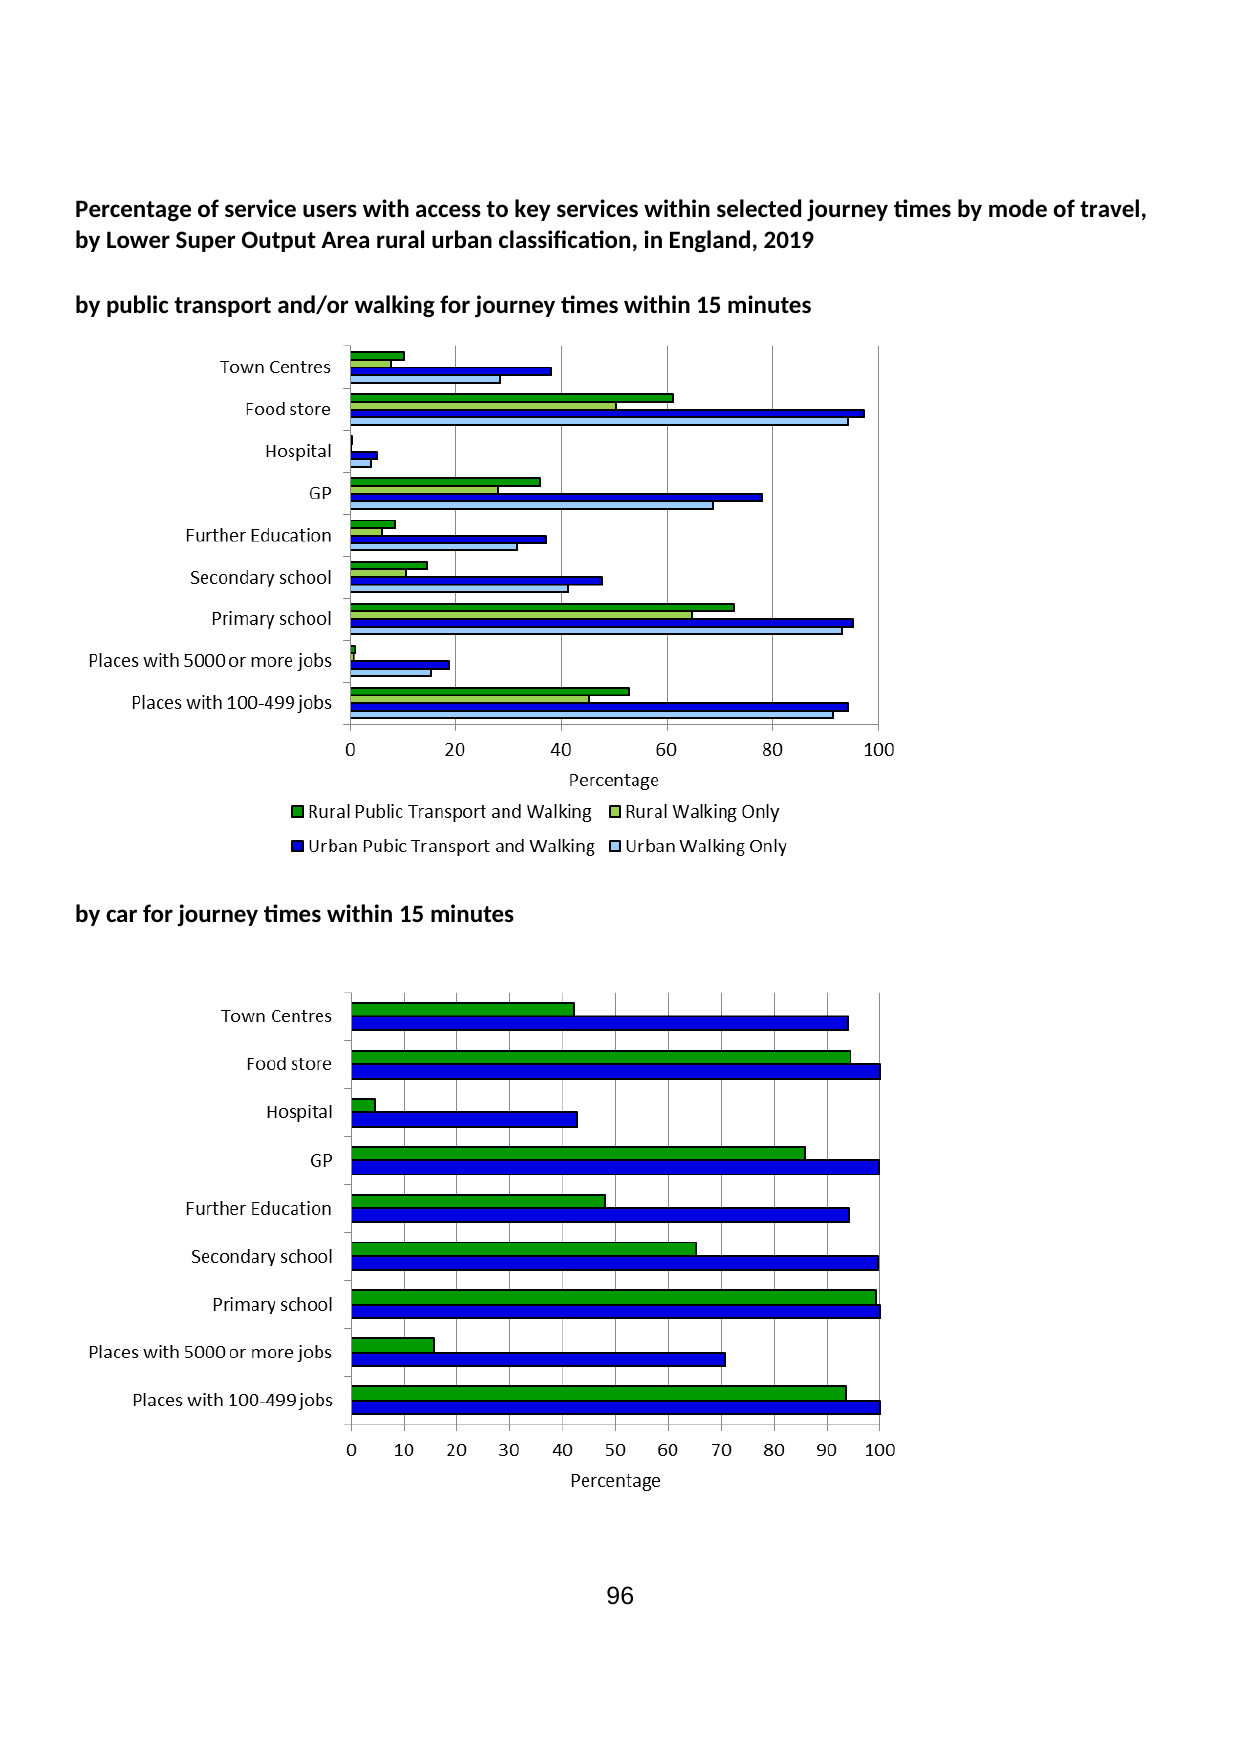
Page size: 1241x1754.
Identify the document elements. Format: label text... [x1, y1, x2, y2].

list by public transport and/or walking for journey times within 15 minutes [75, 289, 1165, 320]
text by car for journey times within 15 minutes [75, 898, 1165, 929]
list Percentage of service users with access to key services within selected journey times by mode of travel, by Lower Super Output Area rural urban classification, in England, 2019 [75, 193, 1165, 254]
